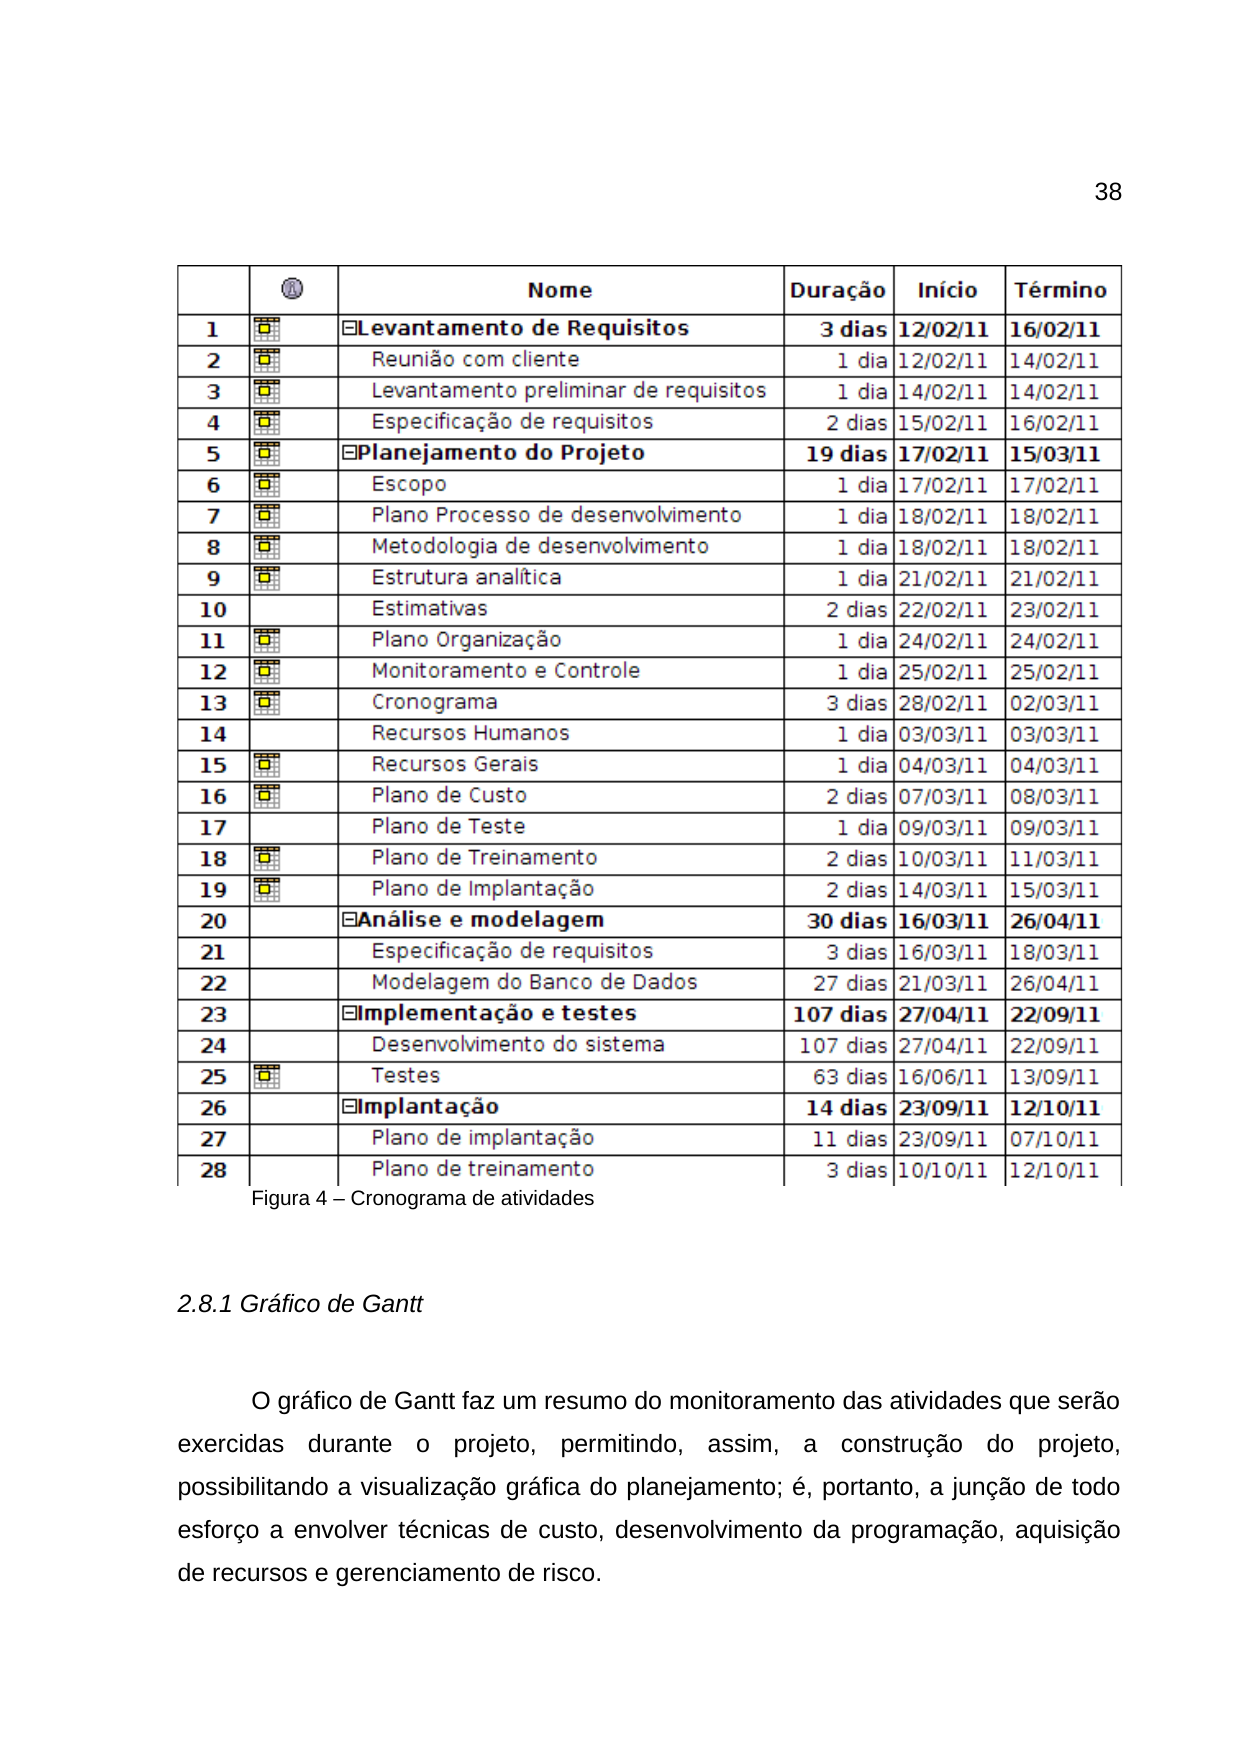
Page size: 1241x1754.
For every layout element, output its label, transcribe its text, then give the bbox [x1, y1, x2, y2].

text Figura 4 – Cronograma de atividades [177, 1186, 1122, 1210]
text O gráfico de Gantt faz um resumo do monitoramento das atividades que serão exercidas durante o projeto, permitindo, assim, a construção do projeto, possibilitando a visualização gráfica do planejamento; é, portanto, a junção de todo esforço a envolver técnicas de custo, desenvolvimento da programação, aquisição de recursos e gerenciamento de risco. [177, 1386, 1122, 1587]
picture [177, 265, 1123, 1186]
subtitle 2.8.1 Gráfico de Gantt [177, 1289, 1122, 1317]
